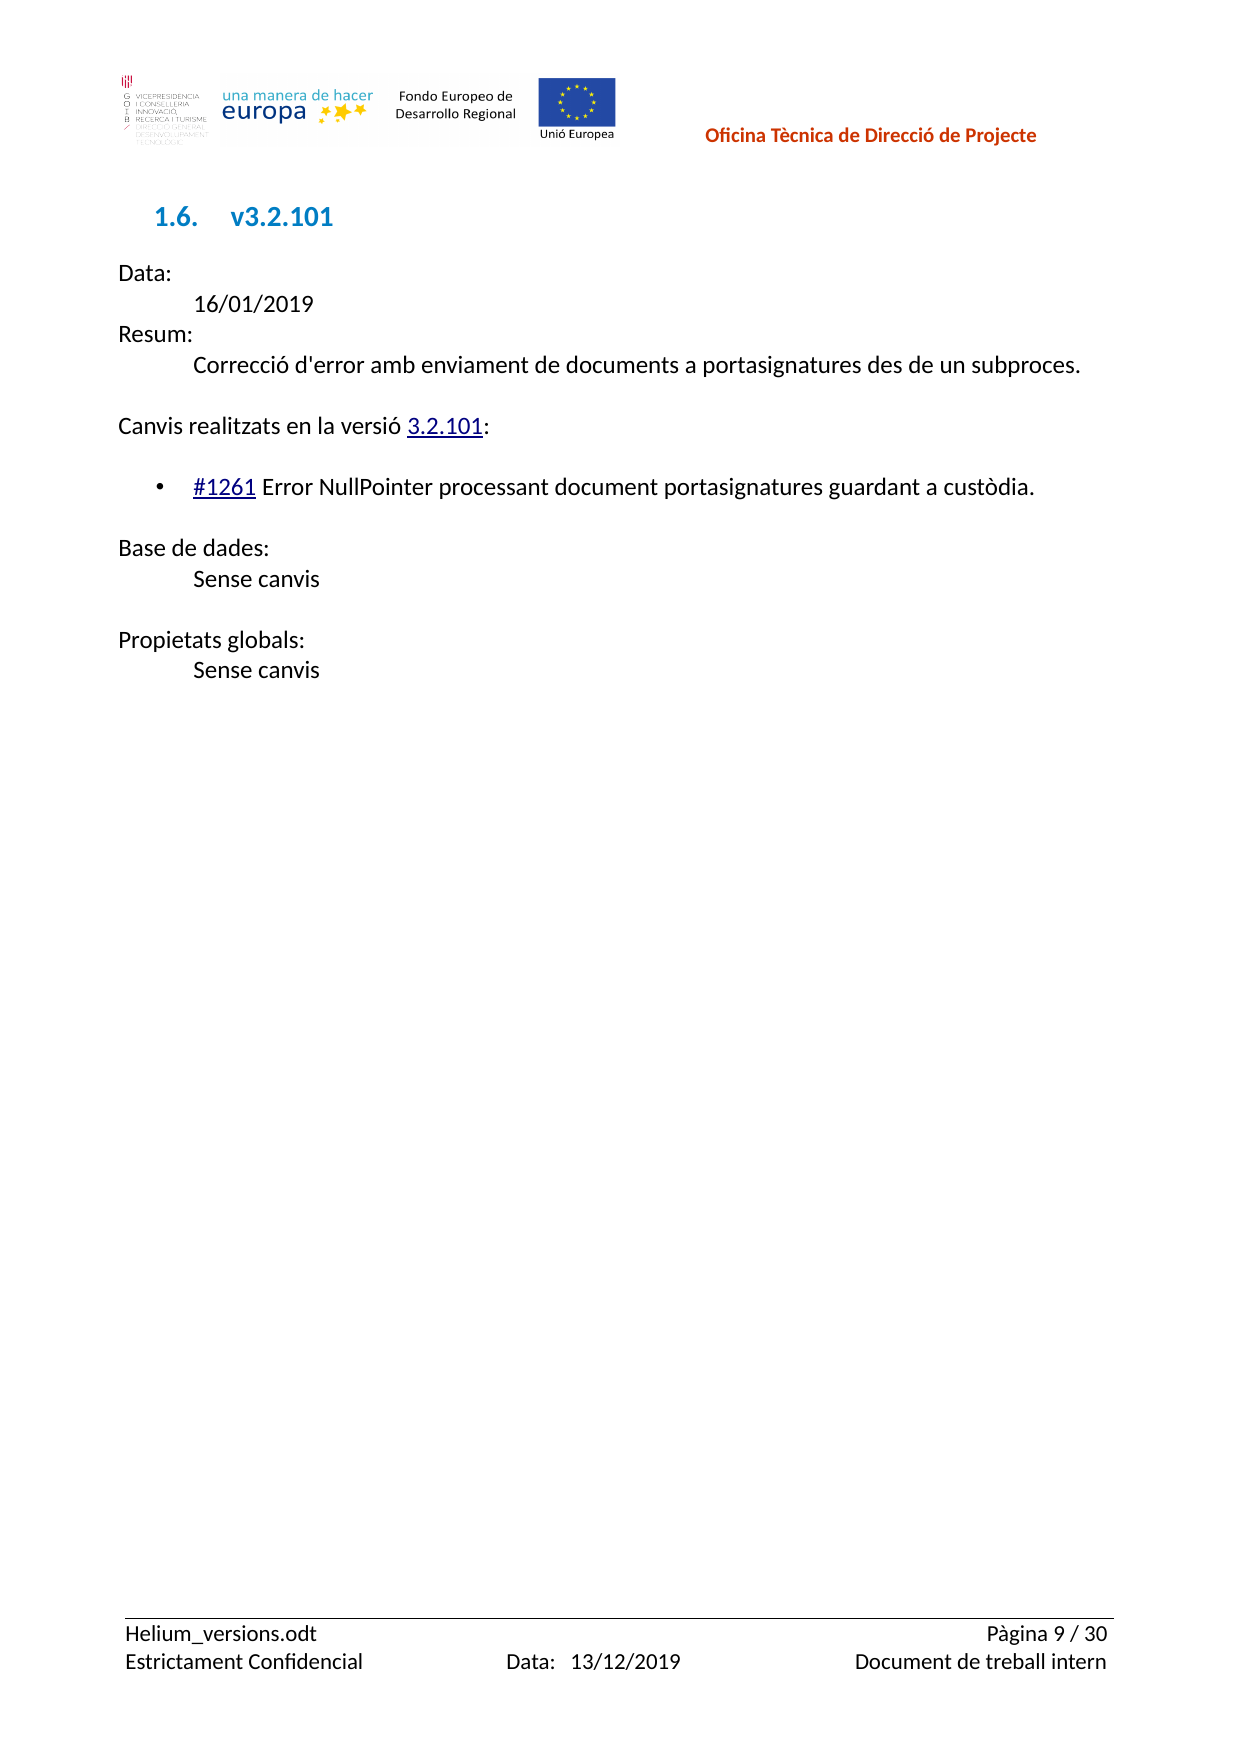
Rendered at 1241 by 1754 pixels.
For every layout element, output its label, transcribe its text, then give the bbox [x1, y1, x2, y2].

text Propietats globals: [118, 624, 1122, 654]
text Sense canvis [118, 654, 1122, 685]
subtitle v3.2.101 [153, 198, 1122, 234]
picture [118, 73, 213, 147]
text Correcció d'error amb enviament de documents a portasignatures des de un subproces. [118, 349, 1122, 380]
text Sense canvis [118, 563, 1122, 593]
list #1261 Error NullPointer processant document portasignatures guardant a custòdia. [156, 471, 1122, 502]
text Data: [118, 258, 1122, 288]
text Base de dades: [118, 532, 1122, 563]
text Resum: [118, 319, 1122, 349]
text Canvis realitzats en la versió 3.2.101: [118, 410, 1122, 441]
picture [219, 73, 621, 147]
text 16/01/2019 [118, 288, 1122, 319]
